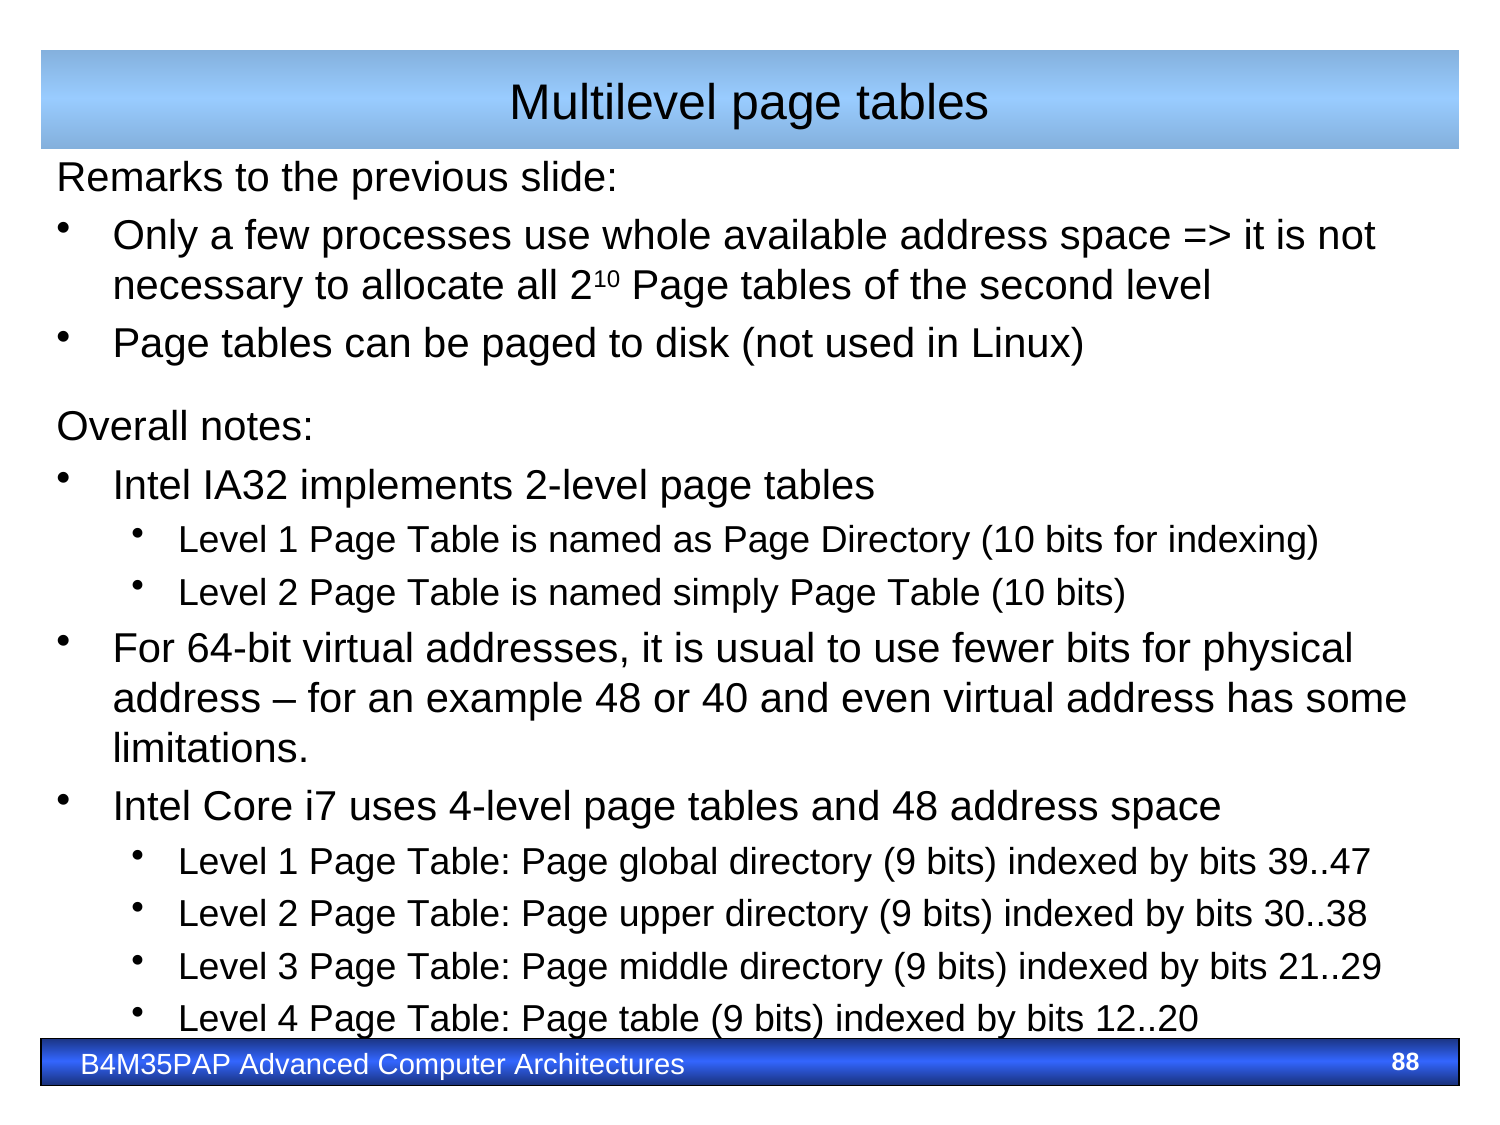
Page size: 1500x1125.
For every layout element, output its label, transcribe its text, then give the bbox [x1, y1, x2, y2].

title Multilevel page tables [41, 50, 1459, 142]
list Remarks to the previous slide: Only a few processes use whole available address space => it is not necessary to allocate all 210 Page tables of the second level Page tables can be paged to disk (not used in Linux) Overall notes: Intel IA32 implements 2-level page tables Level 1 Page Table is named as Page Directory (10 bits for indexing) Level 2 Page Table is named simply Page Table (10 bits) For 64-bit virtual addresses, it is usual to use fewer bits for physical address – for an example 48 or 40 and even virtual address has some limitations. Intel Core i7 uses 4-level page tables and 48 address space Level 1 Page Table: Page global directory (9 bits) indexed by bits 39..47 Level 2 Page Table: Page upper directory (9 bits) indexed by bits 30..38 Level 3 Page Table: Page middle directory (9 bits) indexed by bits 21..29 Level 4 Page Table: Page table (9 bits) indexed by bits 12..20 [41, 142, 1477, 1026]
